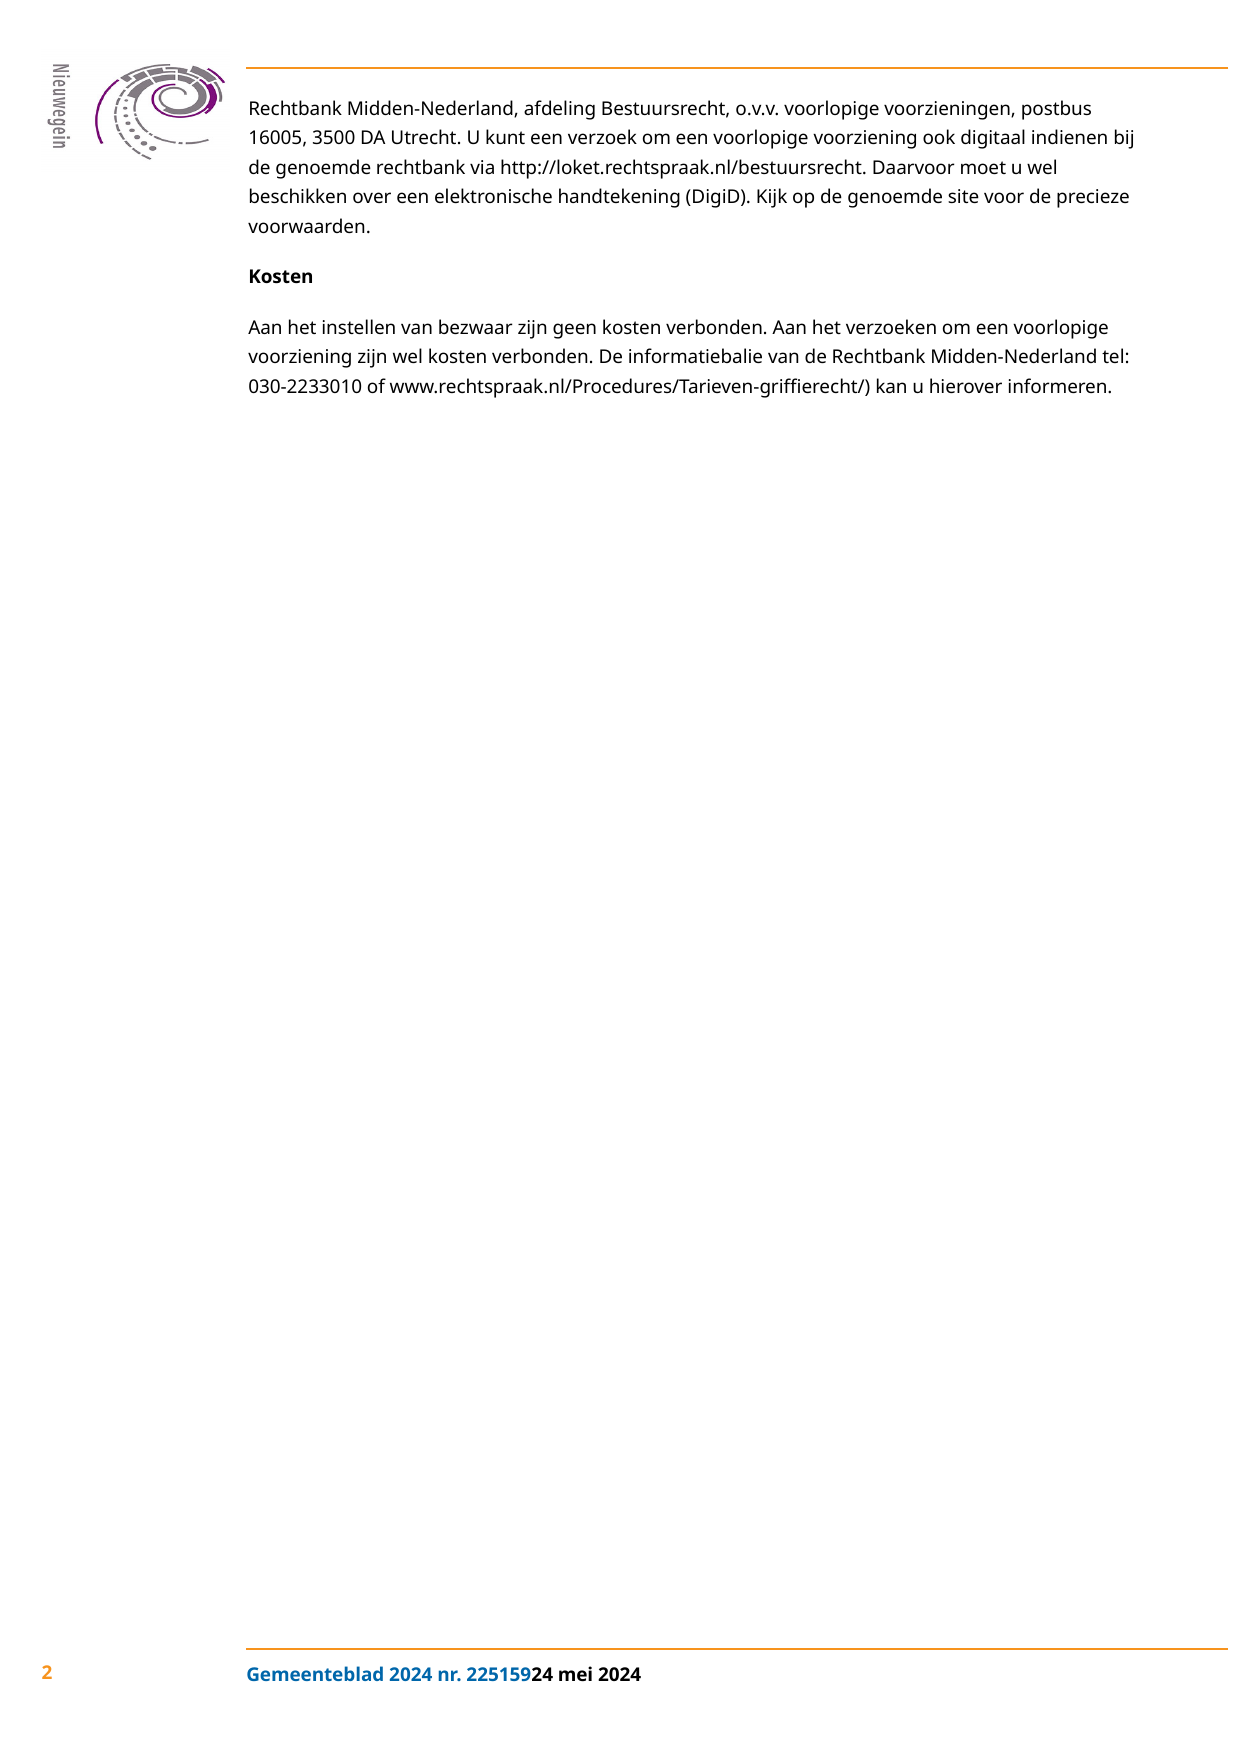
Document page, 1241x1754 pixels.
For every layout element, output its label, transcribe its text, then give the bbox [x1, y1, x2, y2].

text Rechtbank Midden-Nederland, afdeling Bestuursrecht, o.v.v. voorlopige voorzieningen, postbus 16005, 3500 DA Utrecht. U kunt een verzoek om een voorlopige voorziening ook digitaal indienen bij de genoemde rechtbank via http://loket.rechtspraak.nl/bestuursrecht. Daarvoor moet u wel beschikken over een elektronische handtekening (DigiD). Kijk op de genoemde site voor de precieze voorwaarden. [248, 95, 1152, 239]
picture [41, 47, 231, 172]
text Kosten [248, 263, 1152, 289]
text Aan het instellen van bezwaar zijn geen kosten verbonden. Aan het verzoeken om een voorlopige voorziening zijn wel kosten verbonden. De informatiebalie van de Rechtbank Midden-Nederland tel: 030-2233010 of www.rechtspraak.nl/Procedures/Tarieven-griffierecht/) kan u hierover informeren. [248, 314, 1152, 399]
